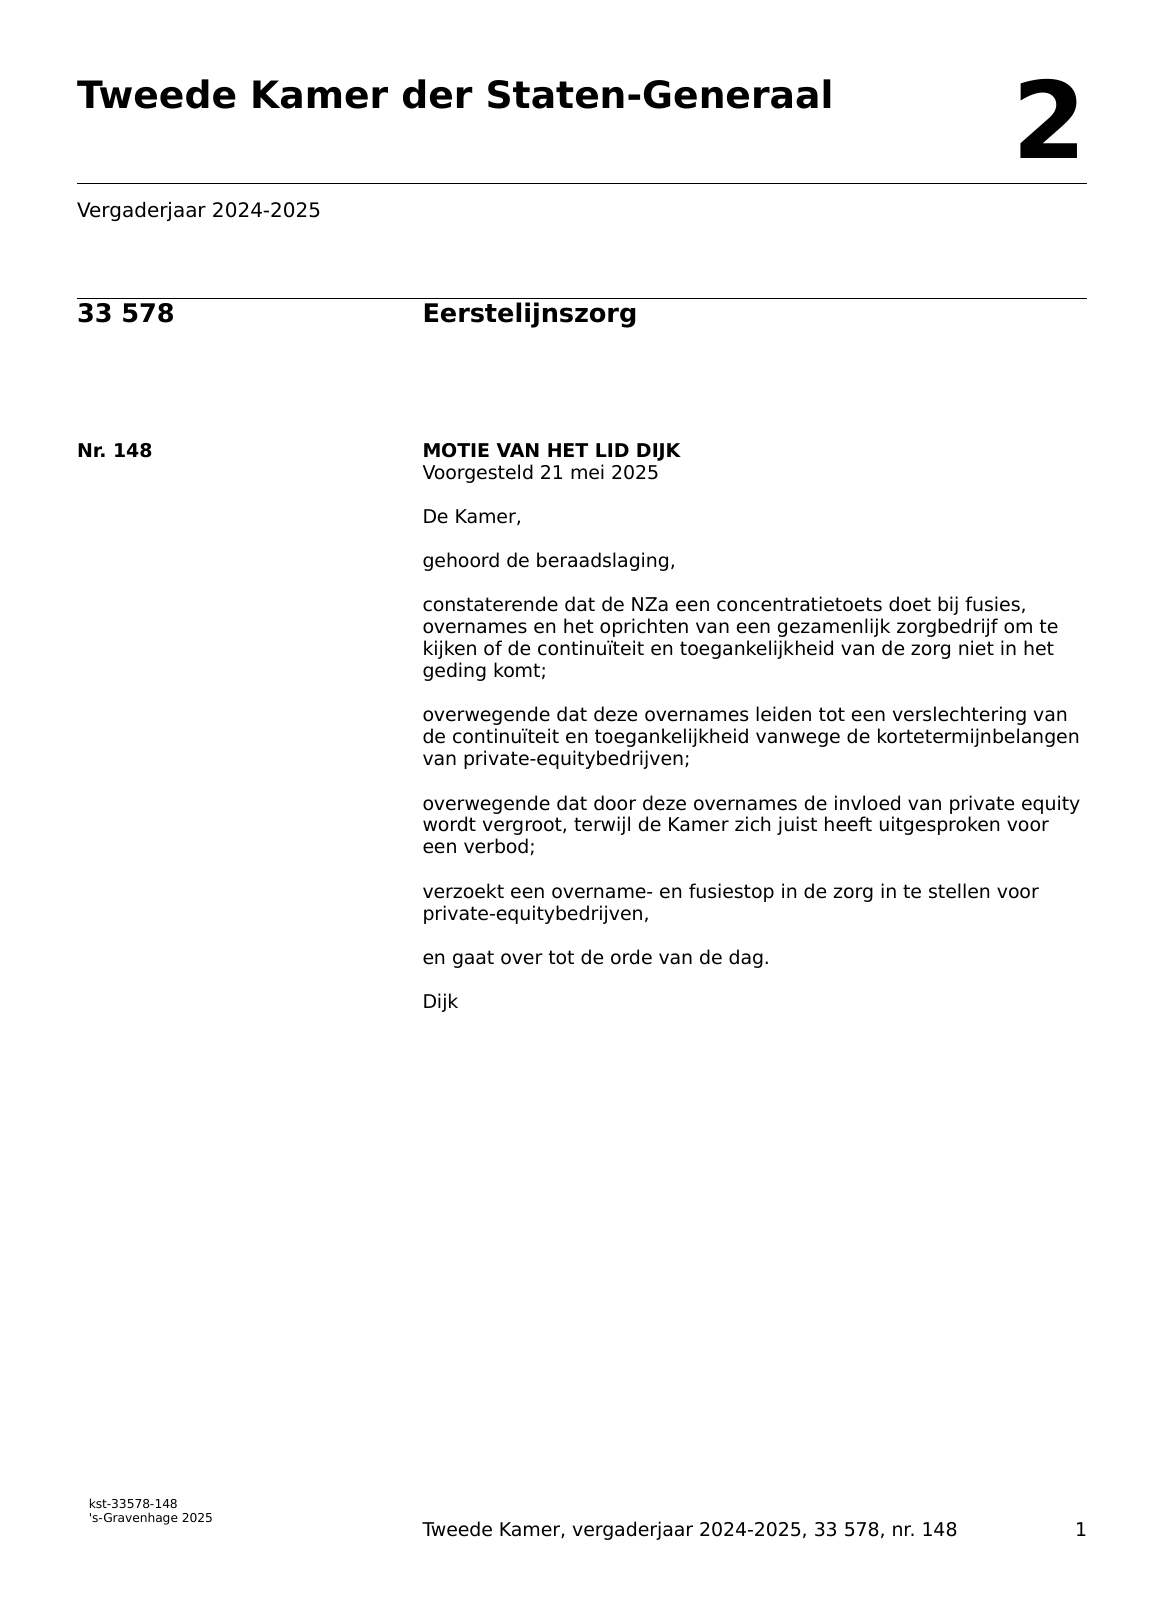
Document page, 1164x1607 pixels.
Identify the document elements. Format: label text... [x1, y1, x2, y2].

table_cell Vergaderjaar 2024-2025 [77, 184, 1087, 298]
text verzoekt een overname- en fusiestop in de zorg in te stellen voor private-equitybedrijven, [422, 881, 1087, 924]
text kst-33578-148 [88, 1497, 323, 1511]
table_header 2 [886, 59, 1087, 183]
text en gaat over tot de orde van de dag. [422, 947, 1087, 969]
text 's-Gravenhage 2025 [88, 1511, 323, 1525]
text gehoord de beraadslaging, [422, 550, 1087, 572]
table_header Tweede Kamer der Staten-Generaal [77, 59, 886, 183]
text Dijk [422, 991, 1087, 1013]
text constaterende dat de NZa een concentratietoets doet bij fusies, overnames en het oprichten van een gezamenlijk zorgbedrijf om te kijken of de continuïteit en toegankelijkheid van de zorg niet in het geding komt; [422, 594, 1087, 682]
text De Kamer, [422, 506, 1087, 528]
subtitle 33 578 Eerstelijnszorg [77, 299, 1087, 329]
text Voorgesteld 21 mei 2025 [422, 462, 1087, 484]
text overwegende dat deze overnames leiden tot een verslechtering van de continuïteit en toegankelijkheid vanwege de kortetermijnbelangen van private-equitybedrijven; [422, 704, 1087, 770]
text overwegende dat door deze overnames de invloed van private equity wordt vergroot, terwijl de Kamer zich juist heeft uitgesproken voor een verbod; [422, 792, 1087, 858]
subtitle Nr. 148 MOTIE VAN HET LID DIJK [77, 440, 1087, 462]
